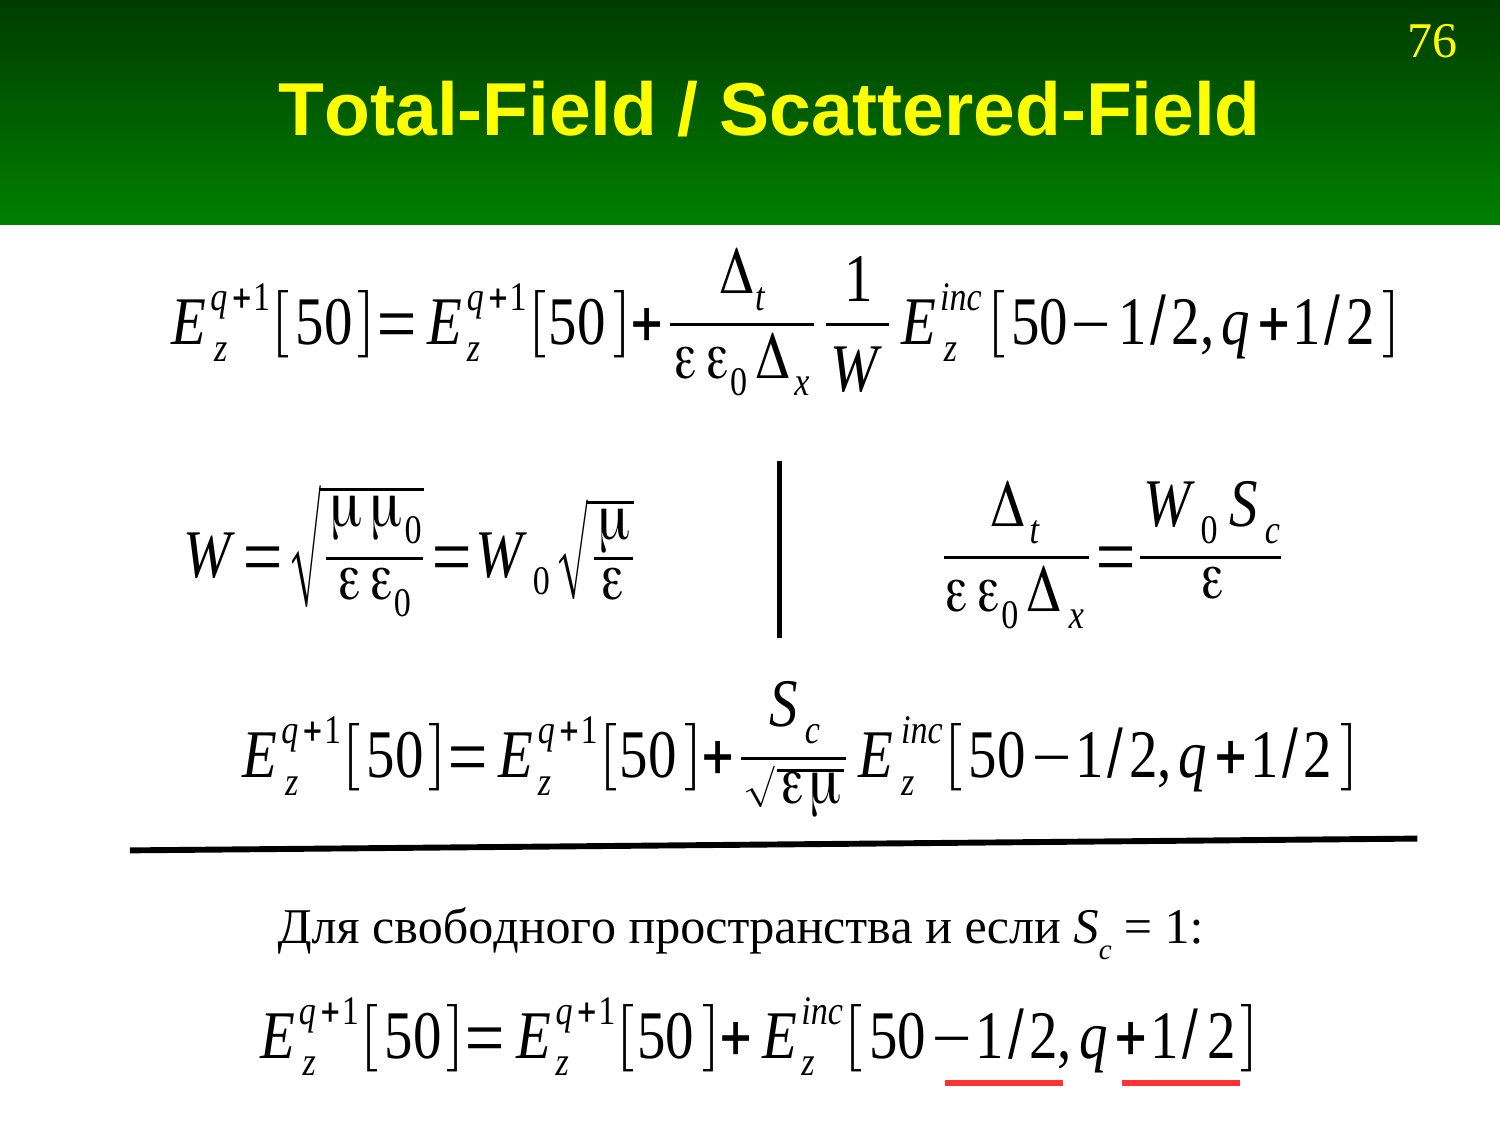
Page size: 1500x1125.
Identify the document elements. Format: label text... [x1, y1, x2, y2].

chart [153, 242, 1410, 405]
title Total-Field / Scattered-Field [100, 7, 1441, 204]
chart [926, 466, 1300, 638]
text_box Для свободного пространства и если Sc = 1: [262, 885, 1219, 973]
chart [224, 667, 1368, 821]
chart [169, 484, 650, 625]
chart [242, 986, 1269, 1083]
